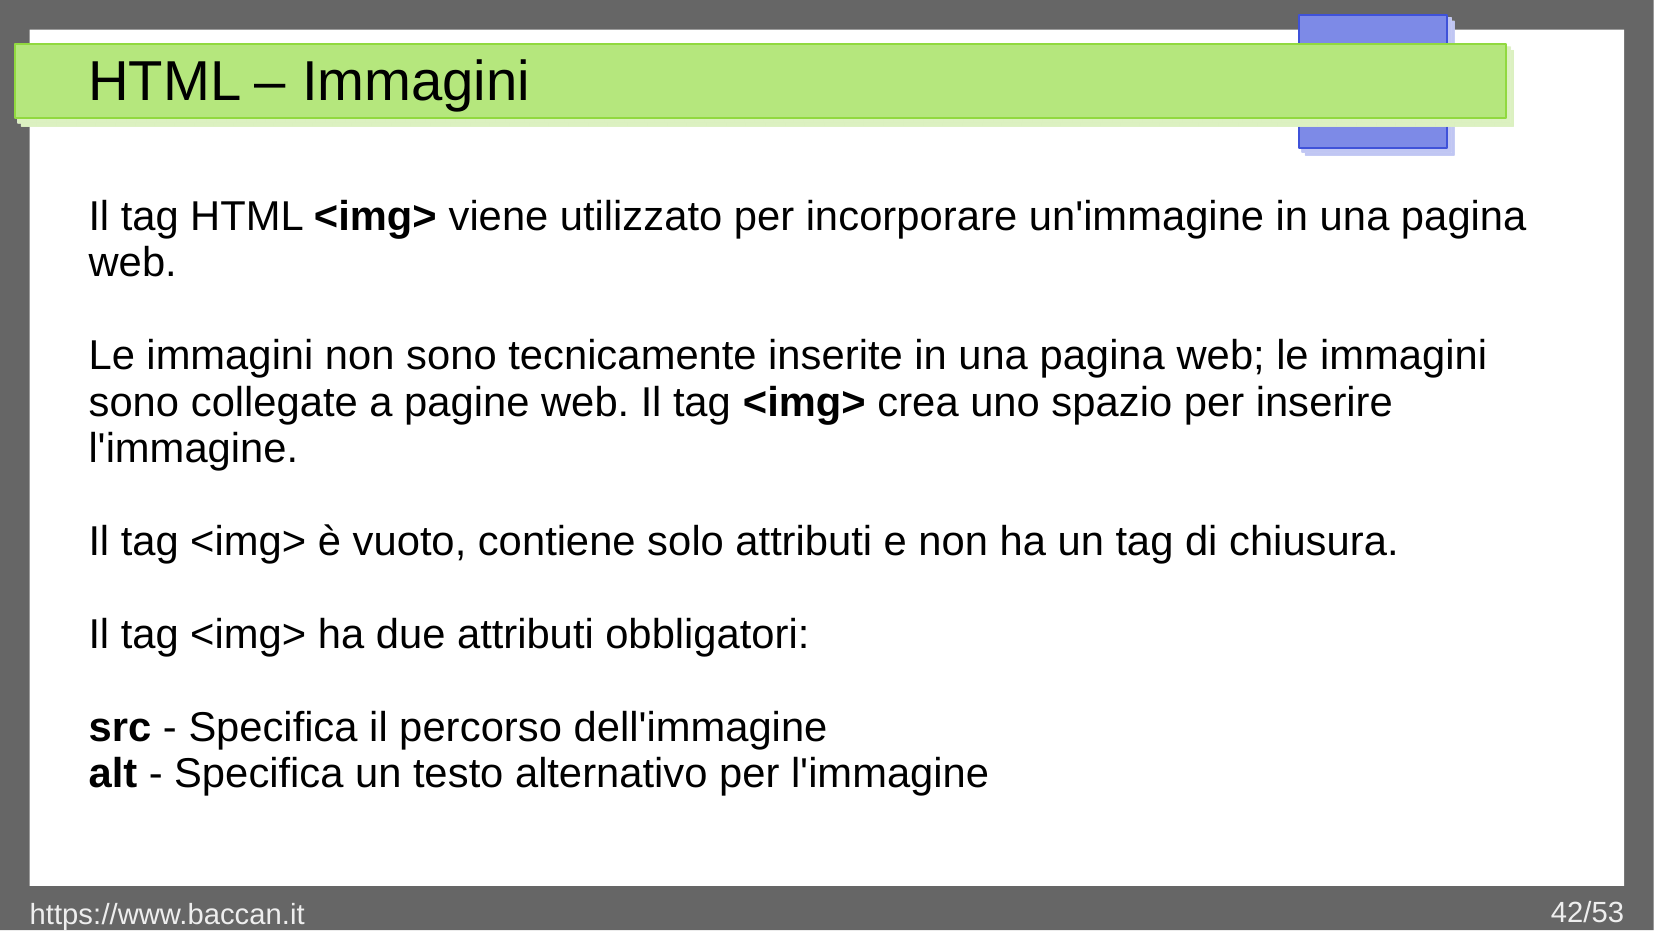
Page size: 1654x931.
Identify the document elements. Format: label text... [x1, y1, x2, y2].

title HTML – Immagini [88, 44, 1506, 119]
text_box Il tag HTML <img> viene utilizzato per incorporare un'immagine in una pagina web. Le immagini non sono tecnicamente inserite in una pagina web; le immagini sono collegate a pagine web. Il tag <img> crea uno spazio per inserire l'immagine. Il tag <img> è vuoto, contiene solo attributi e non ha un tag di chiusura. Il tag <img> ha due attributi obbligatori: src - Specifica il percorso dell'immagine alt - Specifica un testo alternativo per l'immagine [88, 169, 1565, 820]
